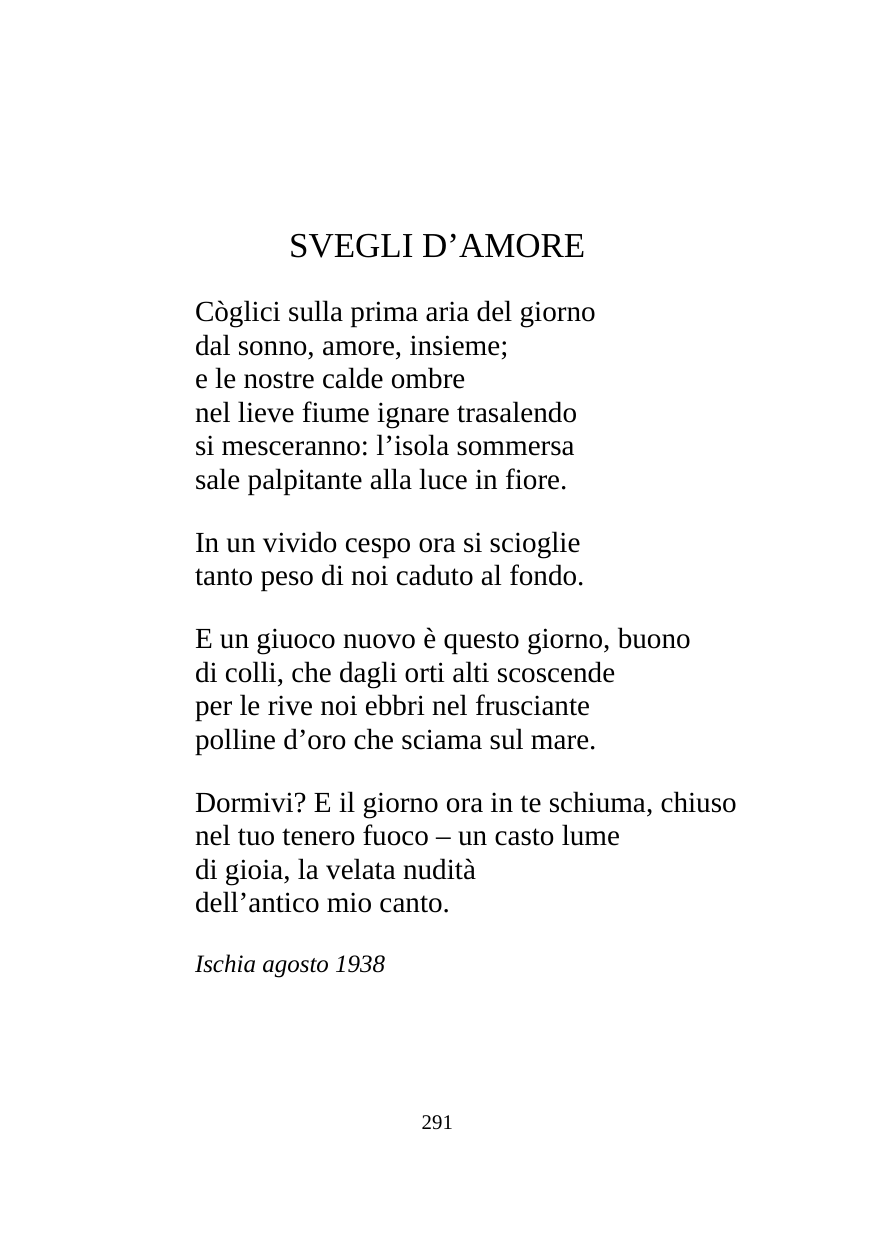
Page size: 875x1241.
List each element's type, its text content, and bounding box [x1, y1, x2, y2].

text Ischia agosto 1938 [195, 949, 768, 977]
text Còglici sulla prima aria del giorno dal sonno, amore, insieme; e le nostre calde ombre nel lieve fiume ignare trasalendo si mesceranno: l’isola sommersa sale palpitante alla luce in fiore. [195, 294, 768, 495]
text In un vivido cespo ora si scioglie tanto peso di noi caduto al fondo. [195, 525, 768, 592]
subtitle SVEGLI D’AMORE [106, 224, 768, 264]
text E un giuoco nuovo è questo giorno, buono di colli, che dagli orti alti scoscende per le rive noi ebbri nel frusciante polline d’oro che sciama sul mare. [195, 621, 768, 756]
text Dormivi? E il giorno ora in te schiuma, chiuso nel tuo tenero fuoco – un casto lume di gioia, la velata nudità dell’antico mio canto. [195, 785, 768, 919]
